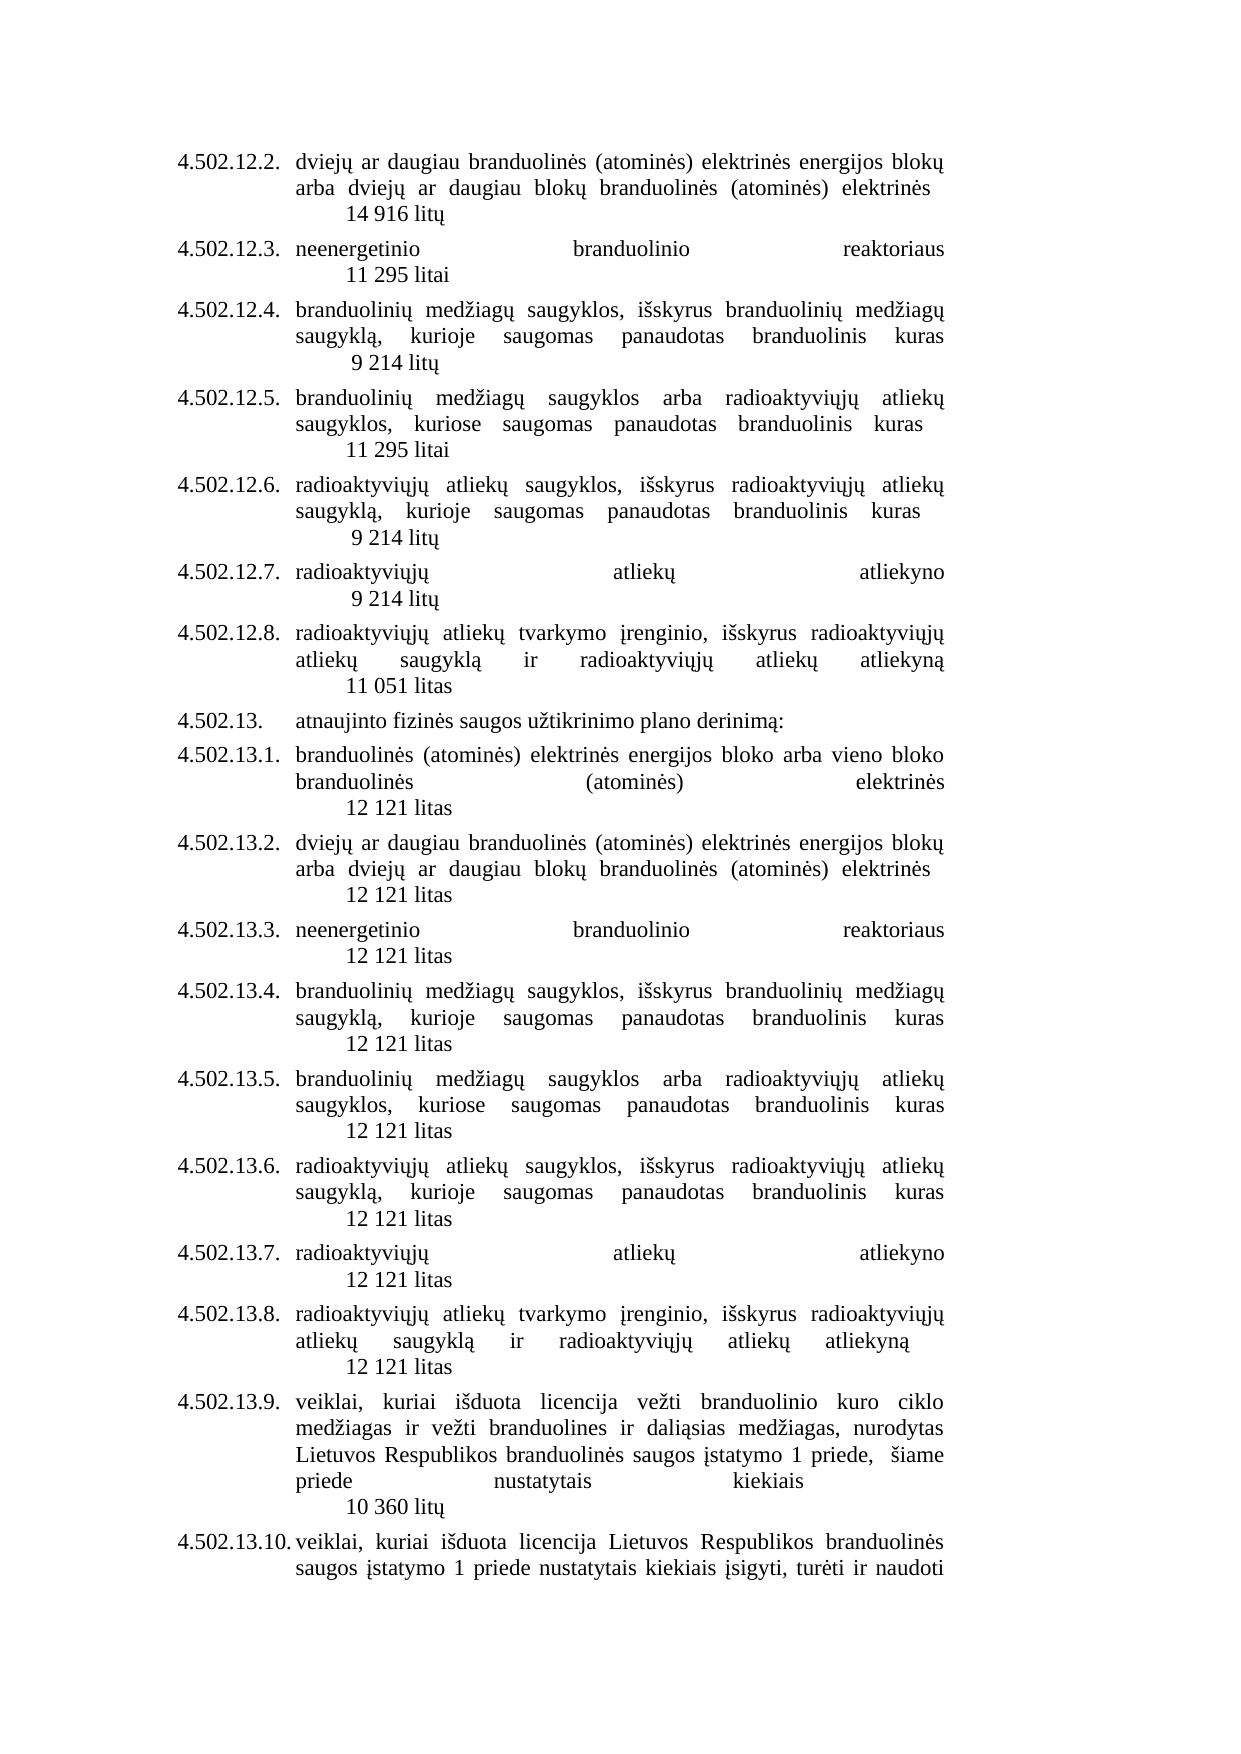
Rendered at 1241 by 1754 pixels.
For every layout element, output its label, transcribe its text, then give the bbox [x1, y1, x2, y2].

text 4.502.13.4. branduolinių medžiagų saugyklos, išskyrus branduolinių medžiagų saugyklą, kurioje saugomas panaudotas branduolinis kuras 12 121 litas [177, 977, 945, 1056]
text 4.502.12.6. radioaktyviųjų atliekų saugyklos, išskyrus radioaktyviųjų atliekų saugyklą, kurioje saugomas panaudotas branduolinis kuras 9 214 litų [177, 471, 945, 550]
text 4.502.12.4. branduolinių medžiagų saugyklos, išskyrus branduolinių medžiagų saugyklą, kurioje saugomas panaudotas branduolinis kuras 9 214 litų [177, 296, 945, 375]
text 4.502.13.7. radioaktyviųjų atliekų atliekyno 12 121 litas [177, 1239, 945, 1292]
text 4.502.13. atnaujinto fizinės saugos užtikrinimo plano derinimą: [177, 707, 945, 733]
text 4.502.13.10. veiklai, kuriai išduota licencija Lietuvos Respublikos branduolinės saugos įstatymo 1 priede nustatytais kiekiais įsigyti, turėti ir naudoti [177, 1528, 945, 1581]
text 4.502.13.3. neenergetinio branduolinio reaktoriaus 12 121 litas [177, 916, 945, 969]
text 4.502.13.8. radioaktyviųjų atliekų tvarkymo įrenginio, išskyrus radioaktyviųjų atliekų saugyklą ir radioaktyviųjų atliekų atliekyną 12 121 litas [177, 1301, 945, 1379]
text 4.502.13.9. veiklai, kuriai išduota licencija vežti branduolinio kuro ciklo medžiagas ir vežti branduolines ir daliąsias medžiagas, nurodytas Lietuvos Respublikos branduolinės saugos įstatymo 1 priede, šiame priede nustatytais kiekiais 10 360 litų [177, 1388, 945, 1520]
text 4.502.12.7. radioaktyviųjų atliekų atliekyno 9 214 litų [177, 558, 945, 611]
text 4.502.13.2. dviejų ar daugiau branduolinės (atominės) elektrinės energijos blokų arba dviejų ar daugiau blokų branduolinės (atominės) elektrinės 12 121 litas [177, 829, 945, 908]
text 4.502.12.2. dviejų ar daugiau branduolinės (atominės) elektrinės energijos blokų arba dviejų ar daugiau blokų branduolinės (atominės) elektrinės 14 916 litų [177, 148, 945, 227]
text 4.502.13.1. branduolinės (atominės) elektrinės energijos bloko arba vieno bloko branduolinės (atominės) elektrinės 12 121 litas [177, 741, 945, 821]
text 4.502.12.8. radioaktyviųjų atliekų tvarkymo įrenginio, išskyrus radioaktyviųjų atliekų saugyklą ir radioaktyviųjų atliekų atliekyną 11 051 litas [177, 619, 945, 698]
text 4.502.12.5. branduolinių medžiagų saugyklos arba radioaktyviųjų atliekų saugyklos, kuriose saugomas panaudotas branduolinis kuras 11 295 litai [177, 383, 945, 463]
text 4.502.13.5. branduolinių medžiagų saugyklos arba radioaktyviųjų atliekų saugyklos, kuriose saugomas panaudotas branduolinis kuras 12 121 litas [177, 1065, 945, 1144]
text 4.502.13.6. radioaktyviųjų atliekų saugyklos, išskyrus radioaktyviųjų atliekų saugyklą, kurioje saugomas panaudotas branduolinis kuras 12 121 litas [177, 1152, 945, 1231]
text 4.502.12.3. neenergetinio branduolinio reaktoriaus 11 295 litai [177, 235, 945, 288]
